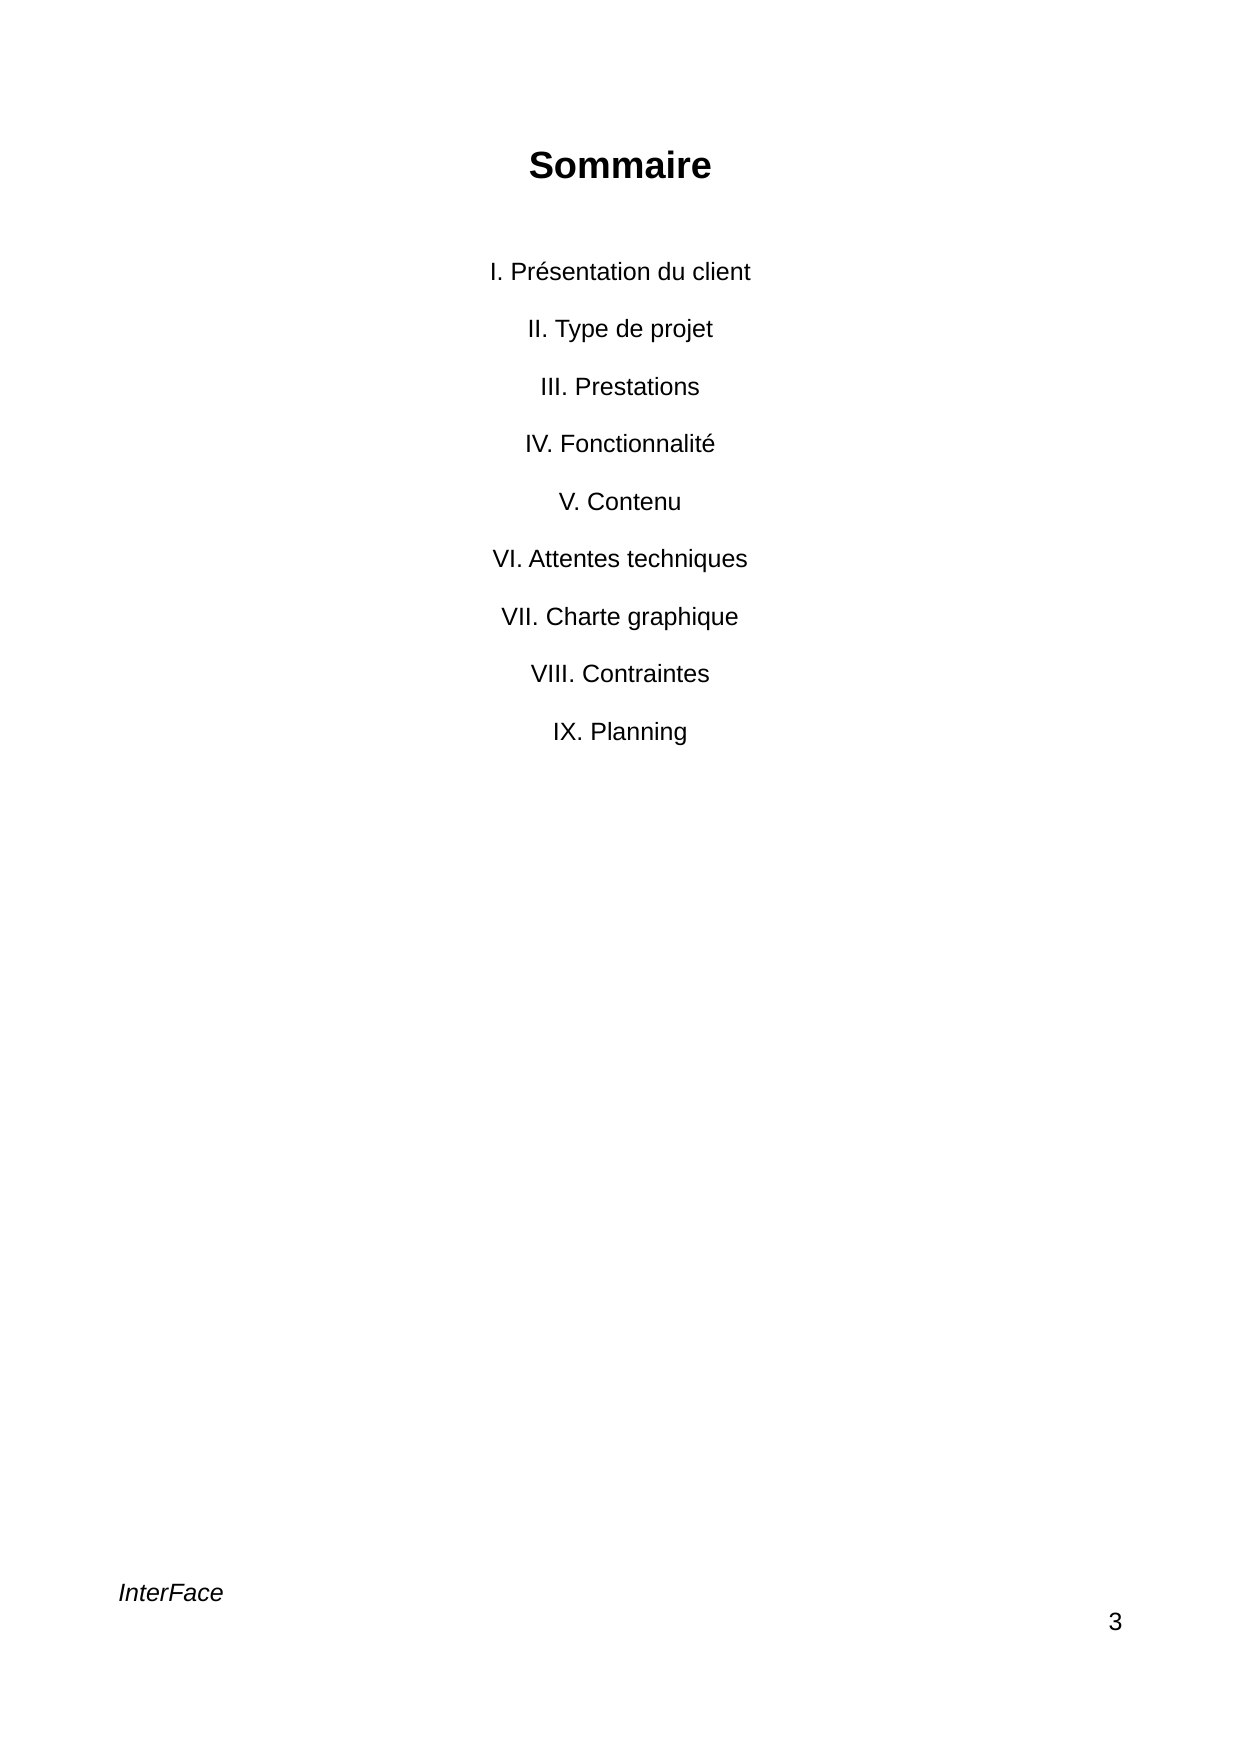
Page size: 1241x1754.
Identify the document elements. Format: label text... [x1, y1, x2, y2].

text VII. Charte graphique [118, 602, 1122, 631]
text VIII. Contraintes [118, 659, 1122, 688]
text VI. Attentes techniques [118, 544, 1122, 573]
text V. Contenu [118, 487, 1122, 516]
text III. Prestations [118, 372, 1122, 401]
text II. Type de projet [118, 314, 1122, 343]
text IX. Planning [118, 717, 1122, 746]
text I. Présentation du client [118, 257, 1122, 286]
subtitle Sommaire [118, 143, 1122, 187]
text IV. Fonctionnalité [118, 429, 1122, 458]
